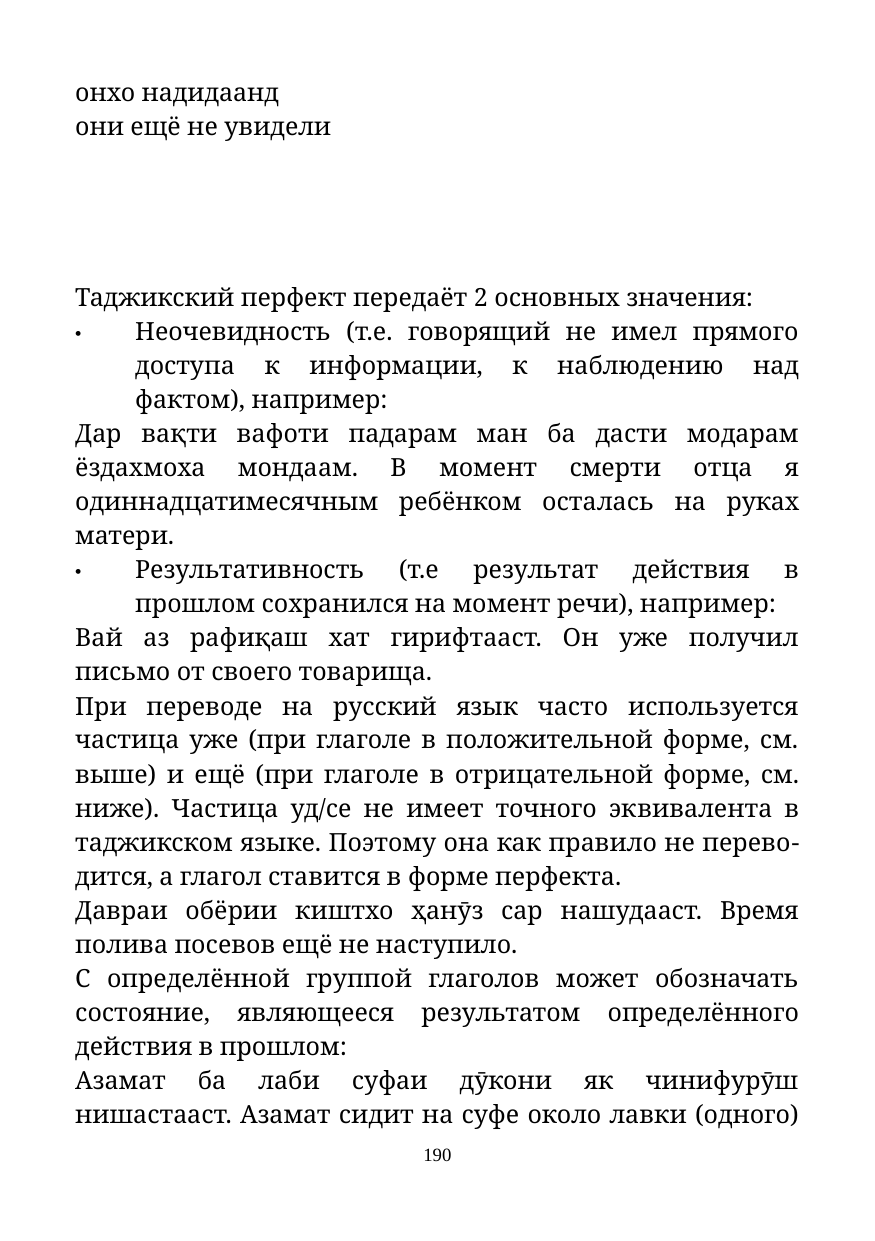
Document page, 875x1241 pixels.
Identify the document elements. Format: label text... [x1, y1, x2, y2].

list Неочевидность (т.е. говорящий не имел прямого доступа к ин­формации, к наблюдению над фактом), например: [75, 313, 799, 416]
text При переводе на русский язык часто используется частица уже (при глаголе в положительной форме, см. выше) и ещё (при глаголе в от­рицательной форме, см. ниже). Частица уд/се не имеет точного эк­вивалента в таджикском языке. Поэтому она как правило не перево­дится, а глагол ставится в форме перфекта. [75, 688, 799, 892]
table_header [75, 177, 799, 211]
text Вай аз рафиқаш хат гирифтааст. Он уже получил письмо от своего товарища. [75, 620, 799, 688]
text С определённой группой глаголов может обозначать состояние, яв­ляющееся результатом определённого действия в прошлом: [75, 961, 799, 1063]
list Результативность (т.е результат действия в прошлом сохранил­ся на момент речи), например: [75, 552, 799, 620]
text Таджикский перфект передаёт 2 основных значения: [75, 279, 799, 313]
text Давраи обёрии киштхо ҳанӯз cap нашудааст. Время полива посевов ещё не наступило. [75, 892, 799, 961]
text Азамат ба лаби суфаи дӯкони як чинифурӯш нишастааст. Азамат си­дит на суфе около лавки (одного) [75, 1063, 799, 1131]
text онхо надидаанд [75, 75, 799, 109]
text они ещё не увидели [75, 109, 799, 143]
text Дар вақти вафоти падарам ман ба дасти модарам ёздахмоха монда­ам. В момент смерти отца я одиннадцатимесячным ребёнком оста­лась на руках матери. [75, 416, 799, 552]
